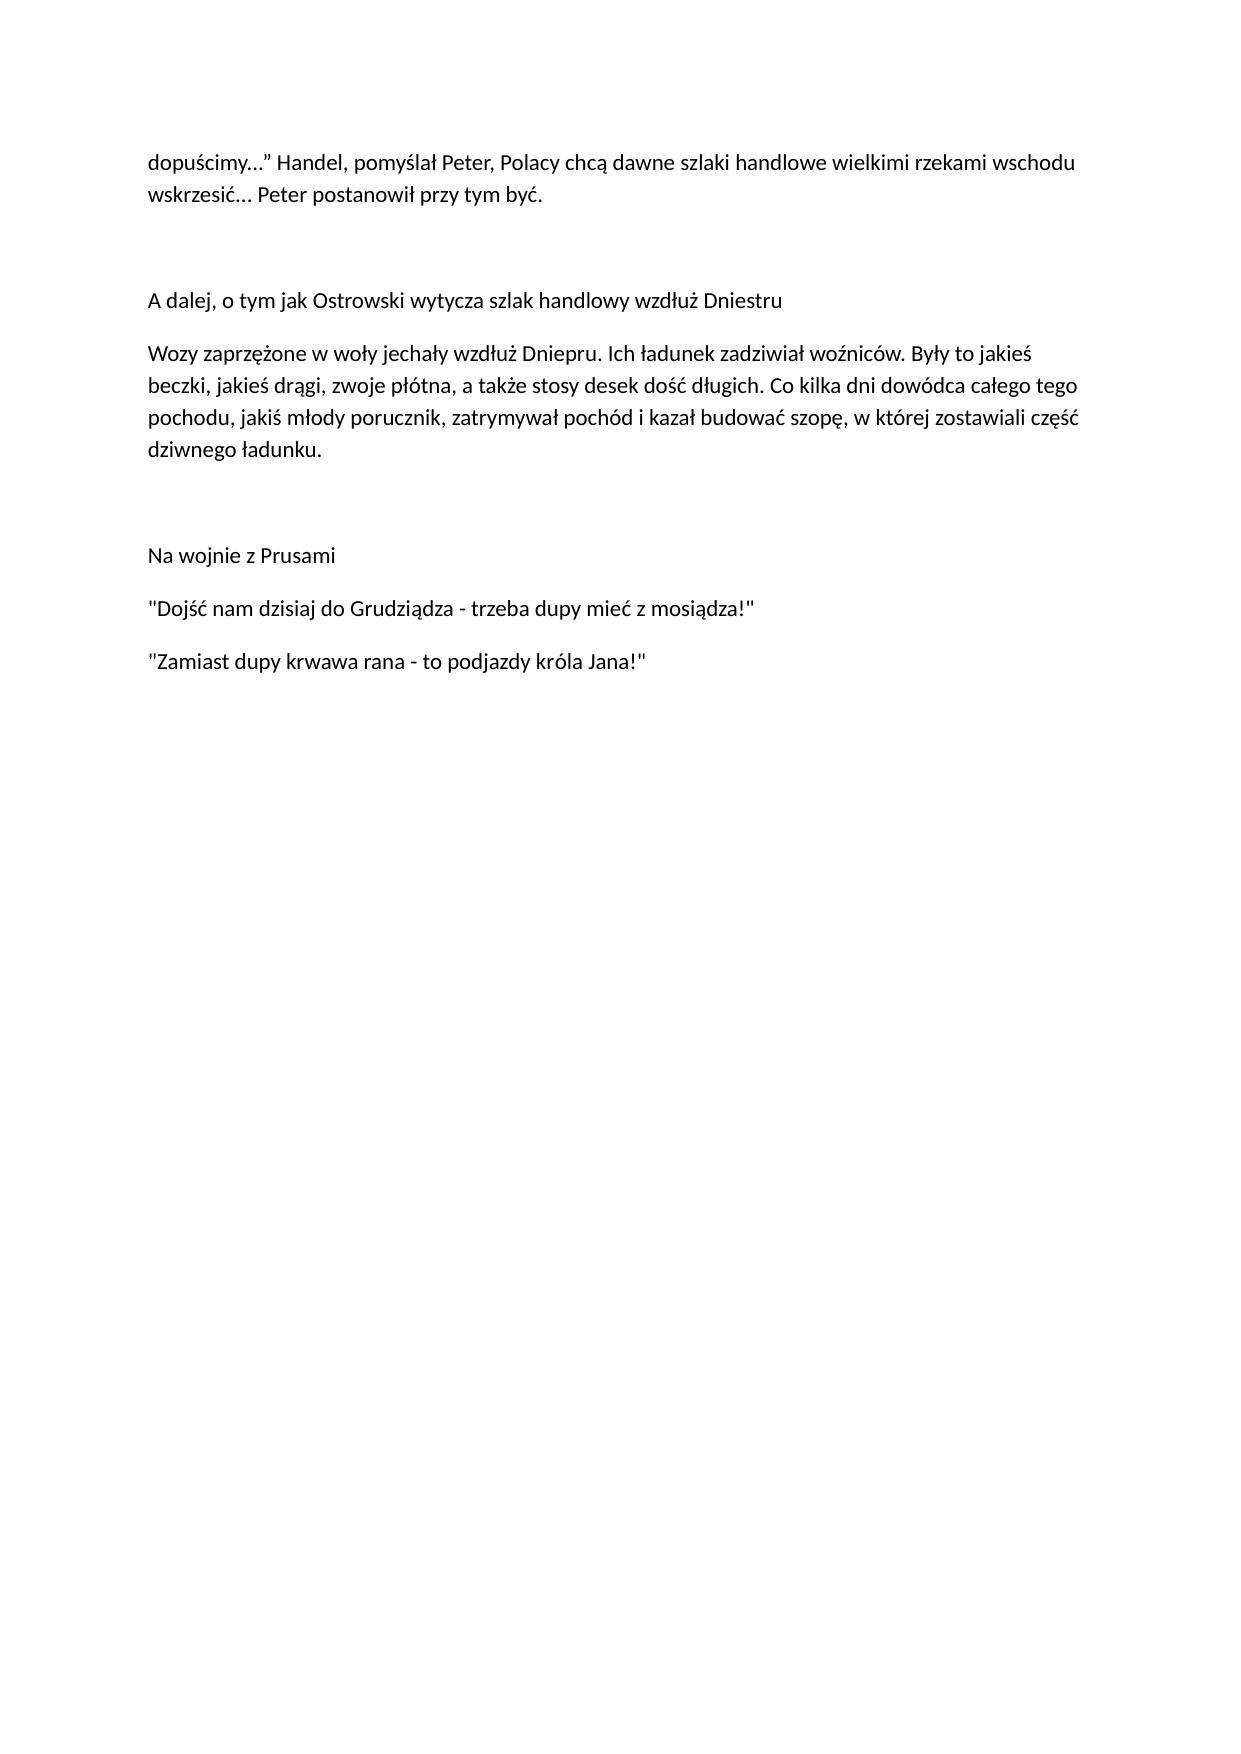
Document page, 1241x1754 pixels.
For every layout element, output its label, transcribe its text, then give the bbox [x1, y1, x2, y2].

text A dalej, o tym jak Ostrowski wytycza szlak handlowy wzdłuż Dniestru [148, 286, 1093, 314]
text Na wojnie z Prusami [148, 541, 1093, 569]
text Wozy zaprzężone w woły jechały wzdłuż Dniepru. Ich ładunek zadziwiał woźniców. Były to jakieś beczki, jakieś drągi, zwoje płótna, a także stosy desek dość długich. Co kilka dni dowódca całego tego pochodu, jakiś młody porucznik, zatrymywał pochód i kazał budować szopę, w której zostawiali część dziwnego ładunku. [148, 339, 1093, 463]
text "Dojść nam dzisiaj do Grudziądza - trzeba dupy mieć z mosiądza!" [148, 594, 1093, 622]
text "Zamiast dupy krwawa rana - to podjazdy króla Jana!" [148, 647, 1093, 676]
text dopuścimy...” Handel, pomyślał Peter, Polacy chcą dawne szlaki handlowe wielkimi rzekami wschodu wskrzesić... Peter postanowił przy tym być. [148, 148, 1093, 208]
